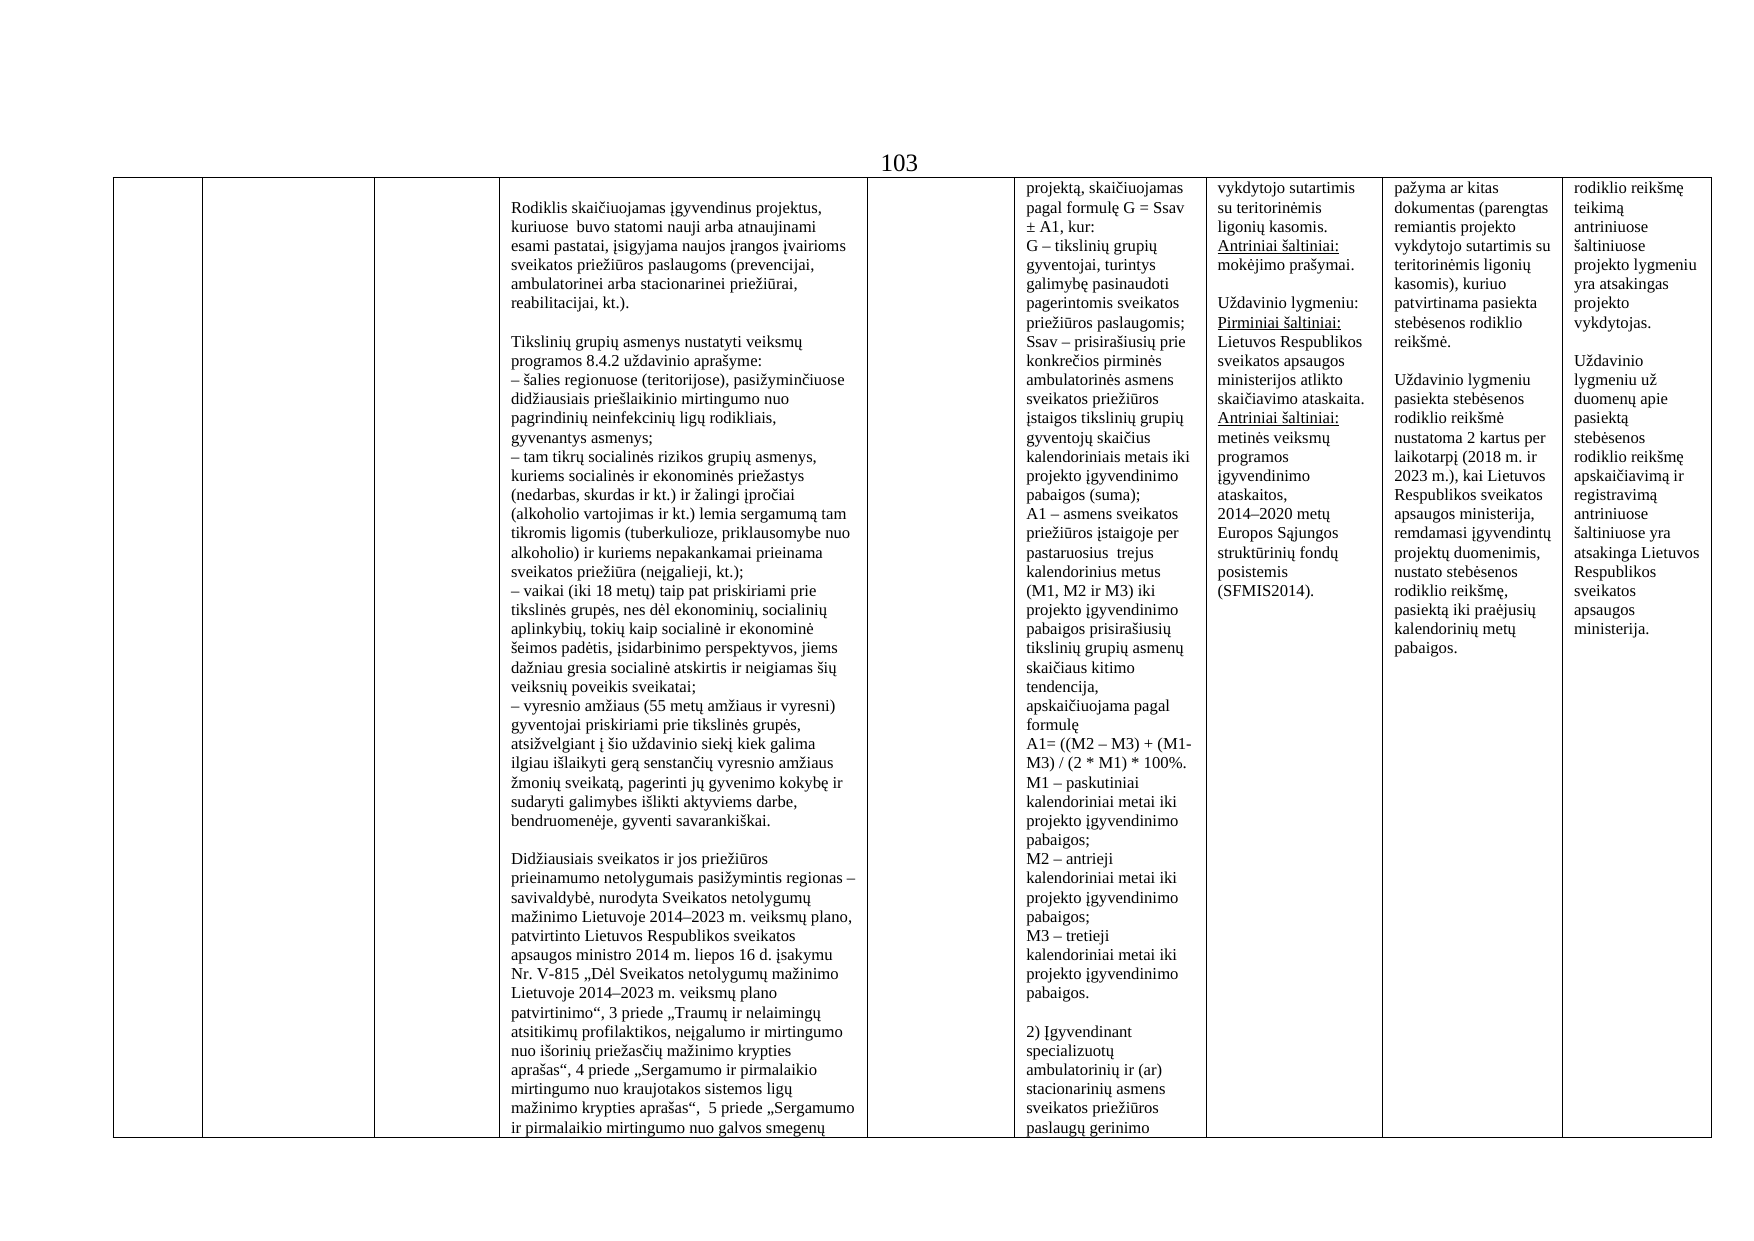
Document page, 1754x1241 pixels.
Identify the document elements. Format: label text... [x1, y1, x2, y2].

table_cell pažyma ar kitas dokumentas (parengtas remiantis projekto vykdytojo sutartimis su teritorinėmis ligonių kasomis), kuriuo patvirtinama pasiekta stebėsenos rodiklio reikšmė. Uždavinio lygmeniu pasiekta stebėsenos rodiklio reikšmė nustatoma 2 kartus per laikotarpį (2018 m. ir 2023 m.), kai Lietuvos Respublikos sveikatos apsaugos ministerija, remdamasi įgyvendintų projektų duomenimis, nustato stebėsenos rodiklio reikšmę, pasiektą iki praėjusių kalendorinių metų pabaigos. [1383, 178, 1562, 1137]
table_cell rodiklio reikšmę teikimą antriniuose šaltiniuose projekto lygmeniu yra atsakingas projekto vykdytojas. Uždavinio lygmeniu už duomenų apie pasiektą stebėsenos rodiklio reikšmę apskaičiavimą ir registravimą antriniuose šaltiniuose yra atsakinga Lietuvos Respublikos sveikatos apsaugos ministerija. [1563, 178, 1711, 1137]
table_cell [375, 178, 499, 1137]
table_cell Rodiklis skaičiuojamas įgyvendinus projektus, kuriuose buvo statomi nauji arba atnaujinami esami pastatai, įsigyjama naujos įrangos įvairioms sveikatos priežiūros paslaugoms (prevencijai, ambulatorinei arba stacionarinei priežiūrai, reabilitacijai, kt.). Tikslinių grupių asmenys nustatyti veiksmų programos 8.4.2 uždavinio aprašyme: – šalies regionuose (teritorijose), pasižyminčiuose didžiausiais priešlaikinio mirtingumo nuo pagrindinių neinfekcinių ligų rodikliais, gyvenantys asmenys; – tam tikrų socialinės rizikos grupių asmenys, kuriems socialinės ir ekonominės priežastys (nedarbas, skurdas ir kt.) ir žalingi įpročiai (alkoholio vartojimas ir kt.) lemia sergamumą tam tikromis ligomis (tuberkulioze, priklausomybe nuo alkoholio) ir kuriems nepakankamai prieinama sveikatos priežiūra (neįgalieji, kt.); – vaikai (iki 18 metų) taip pat priskiriami prie tikslinės grupės, nes dėl ekonominių, socialinių aplinkybių, tokių kaip socialinė ir ekonominė šeimos padėtis, įsidarbinimo perspektyvos, jiems dažniau gresia socialinė atskirtis ir neigiamas šių veiksnių poveikis sveikatai; – vyresnio amžiaus (55 metų amžiaus ir vyresni) gyventojai priskiriami prie tikslinės grupės, atsižvelgiant į šio uždavinio siekį kiek galima ilgiau išlaikyti gerą senstančių vyresnio amžiaus žmonių sveikatą, pagerinti jų gyvenimo kokybę ir sudaryti galimybes išlikti aktyviems darbe, bendruomenėje, gyventi savarankiškai. Didžiausiais sveikatos ir jos priežiūros prieinamumo netolygumais pasižymintis regionas – savivaldybė, nurodyta Sveikatos netolygumų mažinimo Lietuvoje 2014–2023 m. veiksmų plano, patvirtinto Lietuvos Respublikos sveikatos apsaugos ministro 2014 m. liepos 16 d. įsakymu Nr. V-815 „Dėl Sveikatos netolygumų mažinimo Lietuvoje 2014–2023 m. veiksmų plano patvirtinimo“, 3 priede „Traumų ir nelaimingų atsitikimų profilaktikos, neįgalumo ir mirtingumo nuo išorinių priežasčių mažinimo krypties aprašas“, 4 priede „Sergamumo ir pirmalaikio mirtingumo nuo kraujotakos sistemos ligų mažinimo krypties aprašas“, 5 priede „Sergamumo ir pirmalaikio mirtingumo nuo galvos smegenų [500, 178, 867, 1137]
table_cell vykdytojo sutartimis su teritorinėmis ligonių kasomis. Antriniai šaltiniai: mokėjimo prašymai. Uždavinio lygmeniu: Pirminiai šaltiniai: Lietuvos Respublikos sveikatos apsaugos ministerijos atlikto skaičiavimo ataskaita. Antriniai šaltiniai: metinės veiksmų programos įgyvendinimo ataskaitos, 2014–2020 metų Europos Sąjungos struktūrinių fondų posistemis (SFMIS2014). [1207, 178, 1382, 1137]
table_cell [203, 178, 374, 1137]
table_cell [868, 178, 1014, 1137]
table_cell [114, 178, 202, 1137]
table_cell projektą, skaičiuojamas pagal formulę G = Ssav ± A1, kur: G – tikslinių grupių gyventojai, turintys galimybę pasinaudoti pagerintomis sveikatos priežiūros paslaugomis; Ssav – prisirašiusių prie konkrečios pirminės ambulatorinės asmens sveikatos priežiūros įstaigos tikslinių grupių gyventojų skaičius kalendoriniais metais iki projekto įgyvendinimo pabaigos (suma); A1 – asmens sveikatos priežiūros įstaigoje per pastaruosius trejus kalendorinius metus (M1, M2 ir M3) iki projekto įgyvendinimo pabaigos prisirašiusių tikslinių grupių asmenų skaičiaus kitimo tendencija, apskaičiuojama pagal formulę A1= ((M2 – M3) + (M1-M3) / (2 * M1) * 100%. M1 – paskutiniai kalendoriniai metai iki projekto įgyvendinimo pabaigos; M2 – antrieji kalendoriniai metai iki projekto įgyvendinimo pabaigos; M3 – tretieji kalendoriniai metai iki projekto įgyvendinimo pabaigos. 2) Įgyvendinant specializuotų ambulatorinių ir (ar) stacionarinių asmens sveikatos priežiūros paslaugų gerinimo [1015, 178, 1206, 1137]
